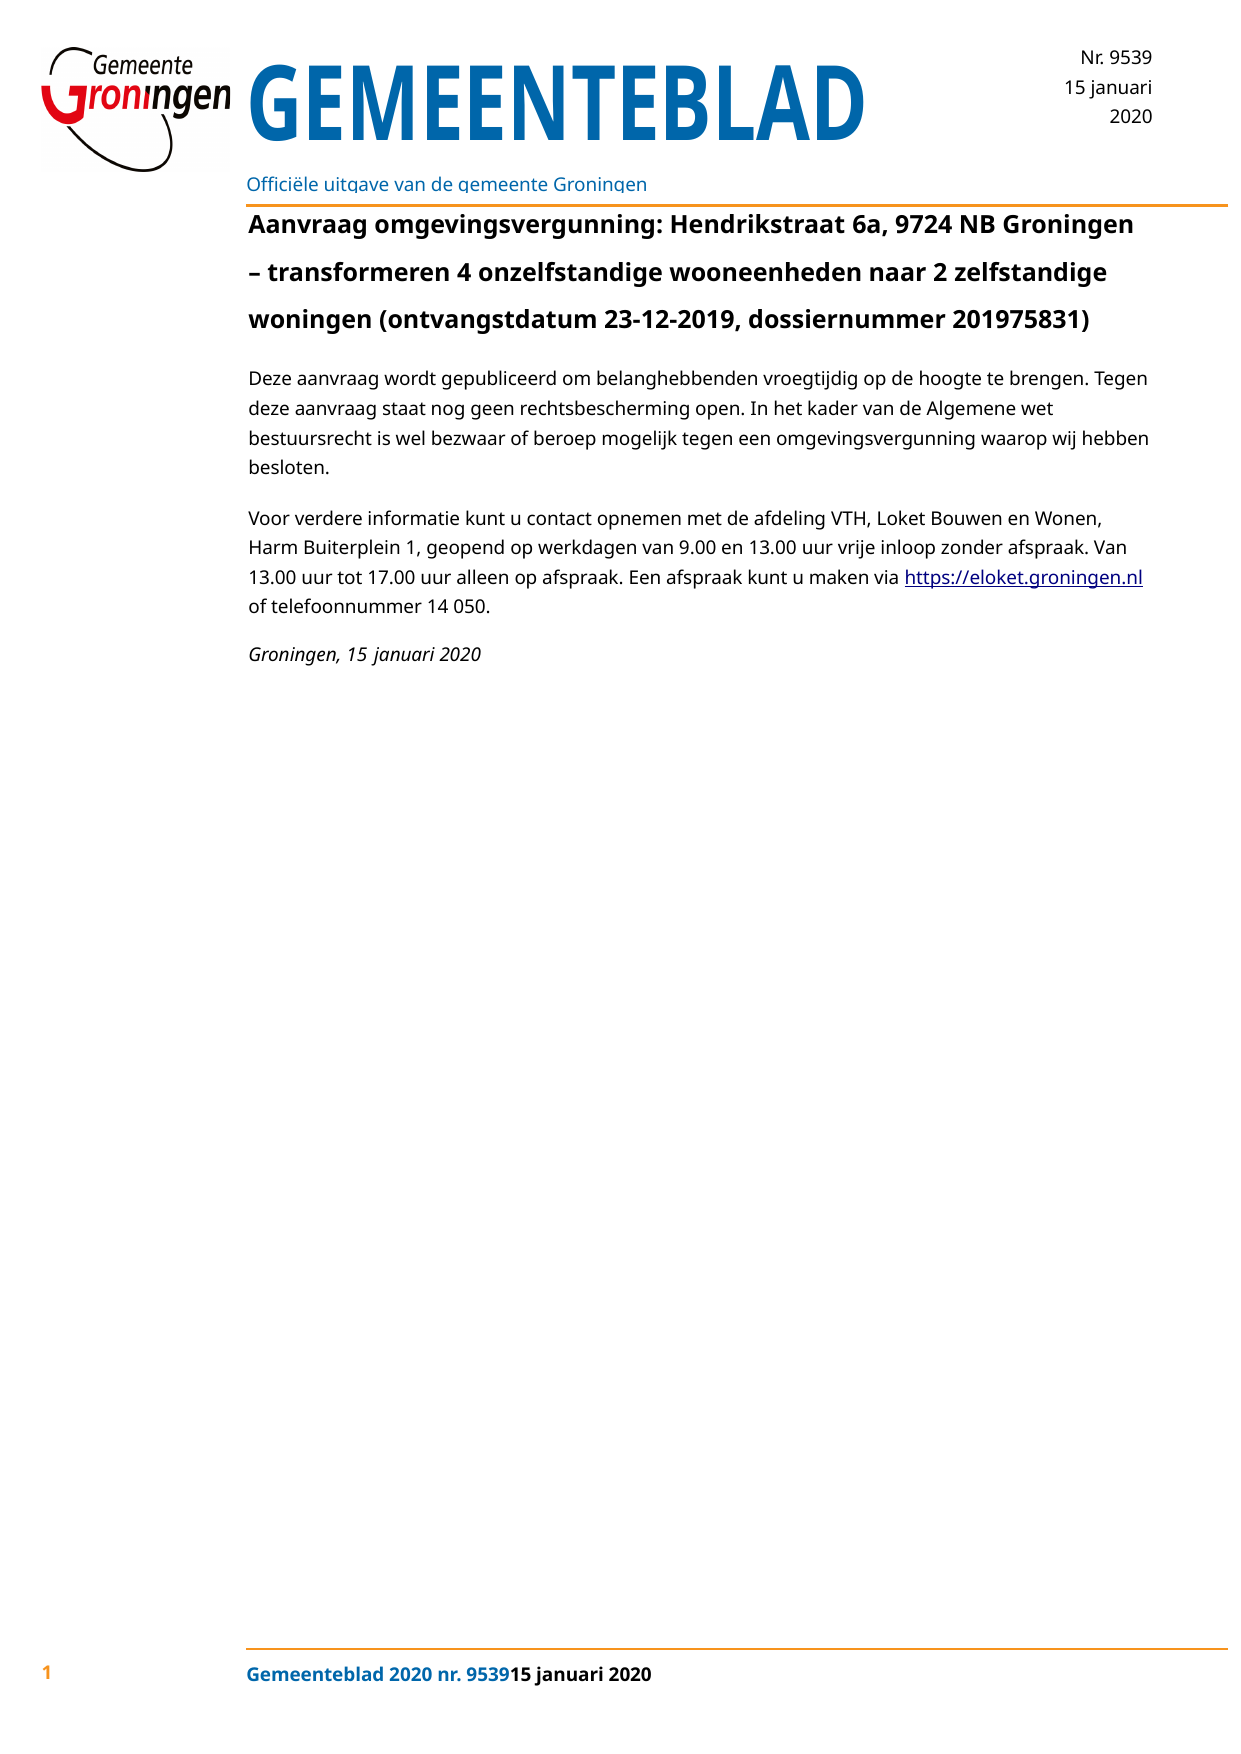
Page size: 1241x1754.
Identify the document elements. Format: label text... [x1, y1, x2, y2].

text Deze aanvraag wordt gepubliceerd om belanghebbenden vroegtijdig op de hoogte te brengen. Tegen deze aanvraag staat nog geen rechtsbescherming open. In het kader van de Algemene wet bestuursrecht is wel bezwaar of beroep mogelijk tegen een omgevingsvergunning waarop wij hebben besloten. [248, 366, 1152, 480]
picture [41, 47, 231, 172]
text Groningen, 15 januari 2020 [248, 641, 1152, 667]
text Aanvraag omgevingsvergunning: Hendrikstraat 6a, 9724 NB Groningen – transformeren 4 onzelfstandige wooneenheden naar 2 zelfstandige woningen (ontvangstdatum 23-12-2019, dossiernummer 201975831) [248, 207, 1152, 336]
text Voor verdere informatie kunt u contact opnemen met de afdeling VTH, Loket Bouwen en Wonen, Harm Buiterplein 1, geopend op werkdagen van 9.00 en 13.00 uur vrije inloop zonder afspraak. Van 13.00 uur tot 17.00 uur alleen op afspraak. Een afspraak kunt u maken via https://eloket.groningen.nl of telefoonnummer 14 050. [248, 505, 1152, 619]
